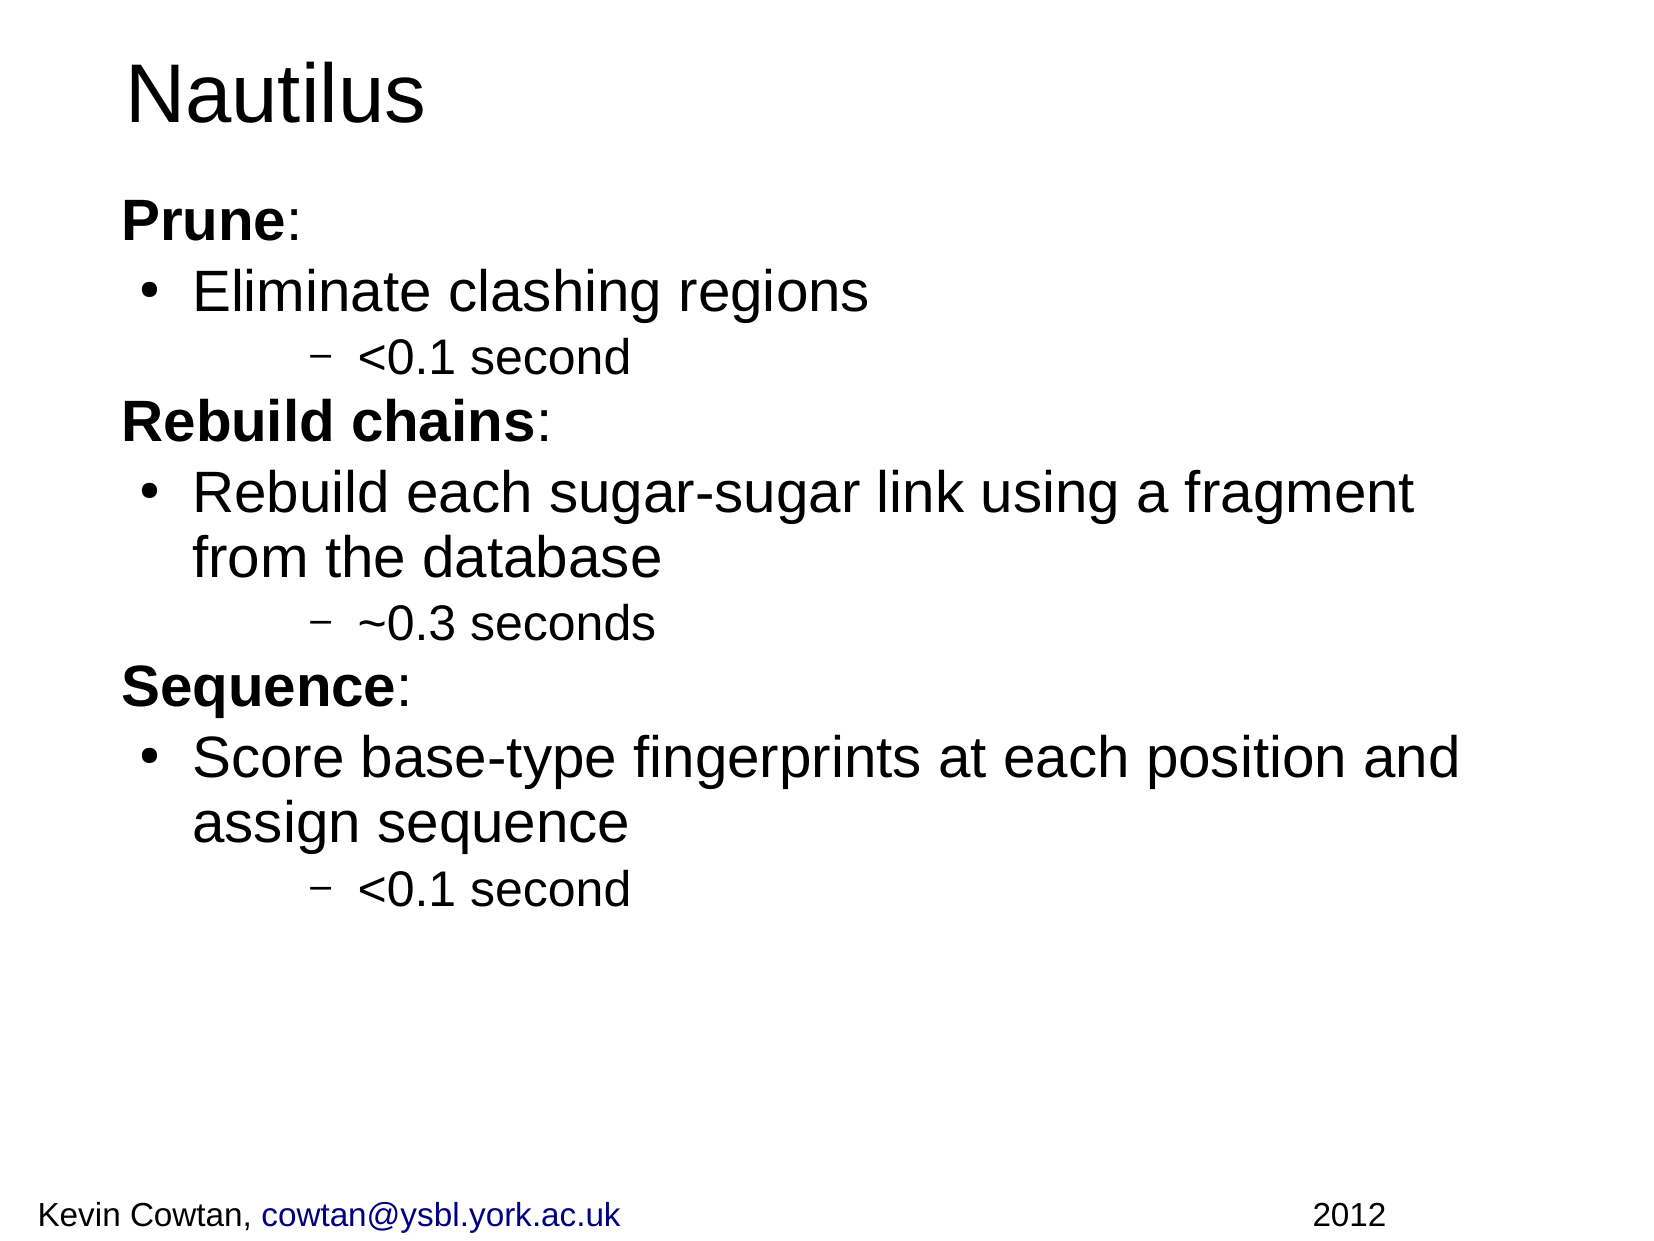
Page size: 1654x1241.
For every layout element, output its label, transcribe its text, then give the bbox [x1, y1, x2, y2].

list Prune: Eliminate clashing regions <0.1 second Rebuild chains: Rebuild each sugar-sugar link using a fragment from the database ~0.3 seconds Sequence: Score base-type fingerprints at each position and assign sequence <0.1 second [121, 187, 1534, 1127]
title Nautilus [125, 37, 1538, 151]
